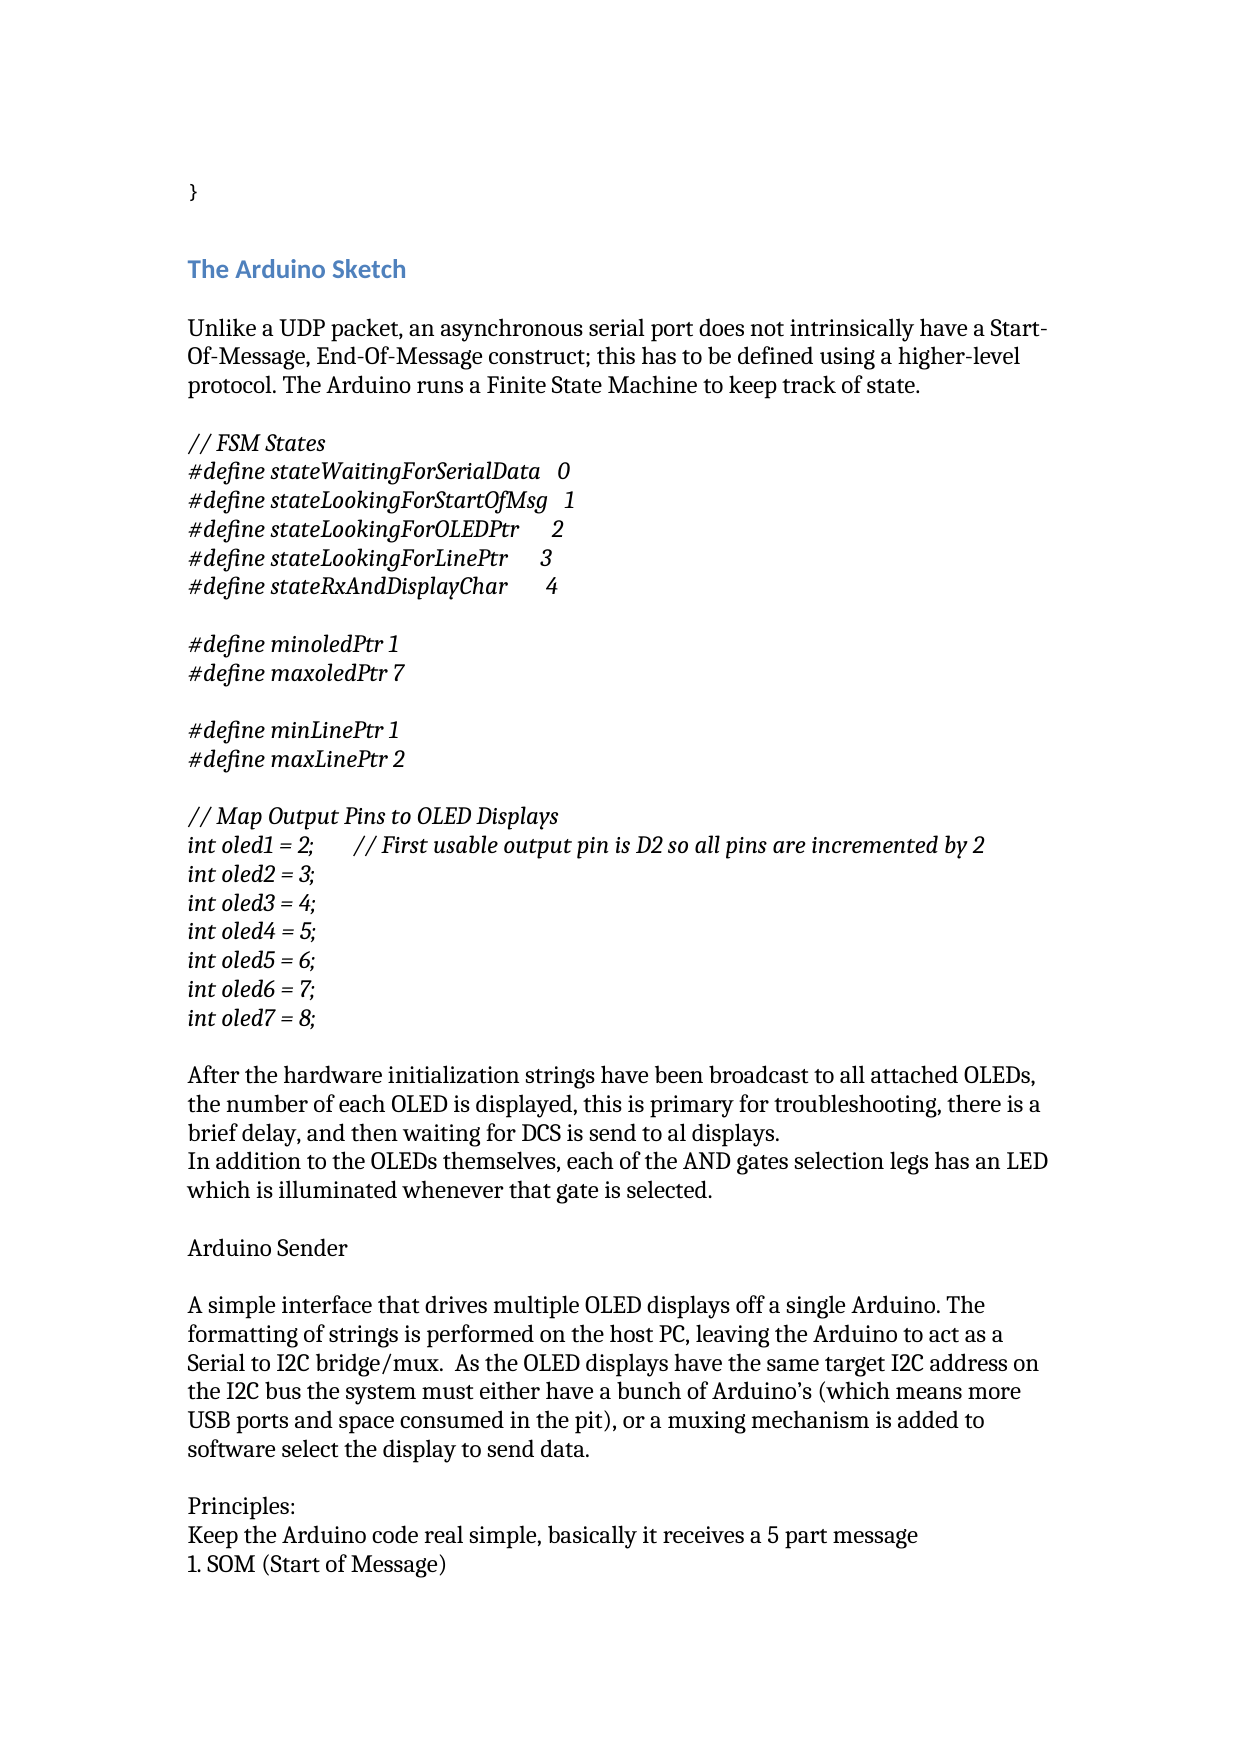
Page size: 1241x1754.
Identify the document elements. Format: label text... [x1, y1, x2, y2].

text int oled7 = 8; [187, 1003, 1053, 1032]
text int oled3 = 4; [187, 888, 1053, 917]
text int oled6 = 7; [187, 975, 1053, 1003]
text #define stateLookingForStartOfMsg 1 [187, 486, 1053, 515]
text Principles: [187, 1492, 1053, 1521]
text A simple interface that drives multiple OLED displays off a single Arduino. The formatting of strings is performed on the host PC, leaving the Arduino to act as a Serial to I2C bridge/mux. As the OLED displays have the same target I2C address on the I2C bus the system must either have a bunch of Arduino’s (which means more USB ports and space consumed in the pit), or a muxing mechanism is added to software select the display to send data. [187, 1291, 1053, 1463]
subtitle The Arduino Sketch [187, 252, 1053, 285]
text int oled4 = 5; [187, 917, 1053, 946]
text int oled5 = 6; [187, 946, 1053, 975]
text #define stateWaitingForSerialData 0 [187, 457, 1053, 486]
text // Map Output Pins to OLED Displays [187, 802, 1053, 831]
text #define maxoledPtr 7 [187, 658, 1053, 687]
text 1. SOM (Start of Message) [187, 1550, 1053, 1578]
text After the hardware initialization strings have been broadcast to all attached OLEDs, the number of each OLED is displayed, this is primary for troubleshooting, there is a brief delay, and then waiting for DCS is send to al displays. [187, 1061, 1053, 1147]
text int oled2 = 3; [187, 860, 1053, 888]
text #define stateLookingForOLEDPtr 2 [187, 515, 1053, 543]
text In addition to the OLEDs themselves, each of the AND gates selection legs has an LED which is illuminated whenever that gate is selected. [187, 1147, 1053, 1205]
text #define minLinePtr 1 [187, 716, 1053, 745]
text // FSM States [187, 428, 1053, 457]
text Arduino Sender [187, 1233, 1053, 1262]
text #define stateRxAndDisplayChar 4 [187, 572, 1053, 601]
text int oled1 = 2; // First usable output pin is D2 so all pins are incremented by 2 [187, 831, 1053, 860]
text Unlike a UDP packet, an asynchronous serial port does not intrinsically have a Start-Of-Message, End-Of-Message construct; this has to be defined using a higher-level protocol. The Arduino runs a Finite State Machine to keep track of state. [187, 313, 1053, 400]
text Keep the Arduino code real simple, basically it receives a 5 part message [187, 1521, 1053, 1550]
text #define maxLinePtr 2 [187, 745, 1053, 773]
text #define stateLookingForLinePtr 3 [187, 543, 1053, 572]
text #define minoledPtr 1 [187, 630, 1053, 658]
text } [187, 177, 1053, 204]
